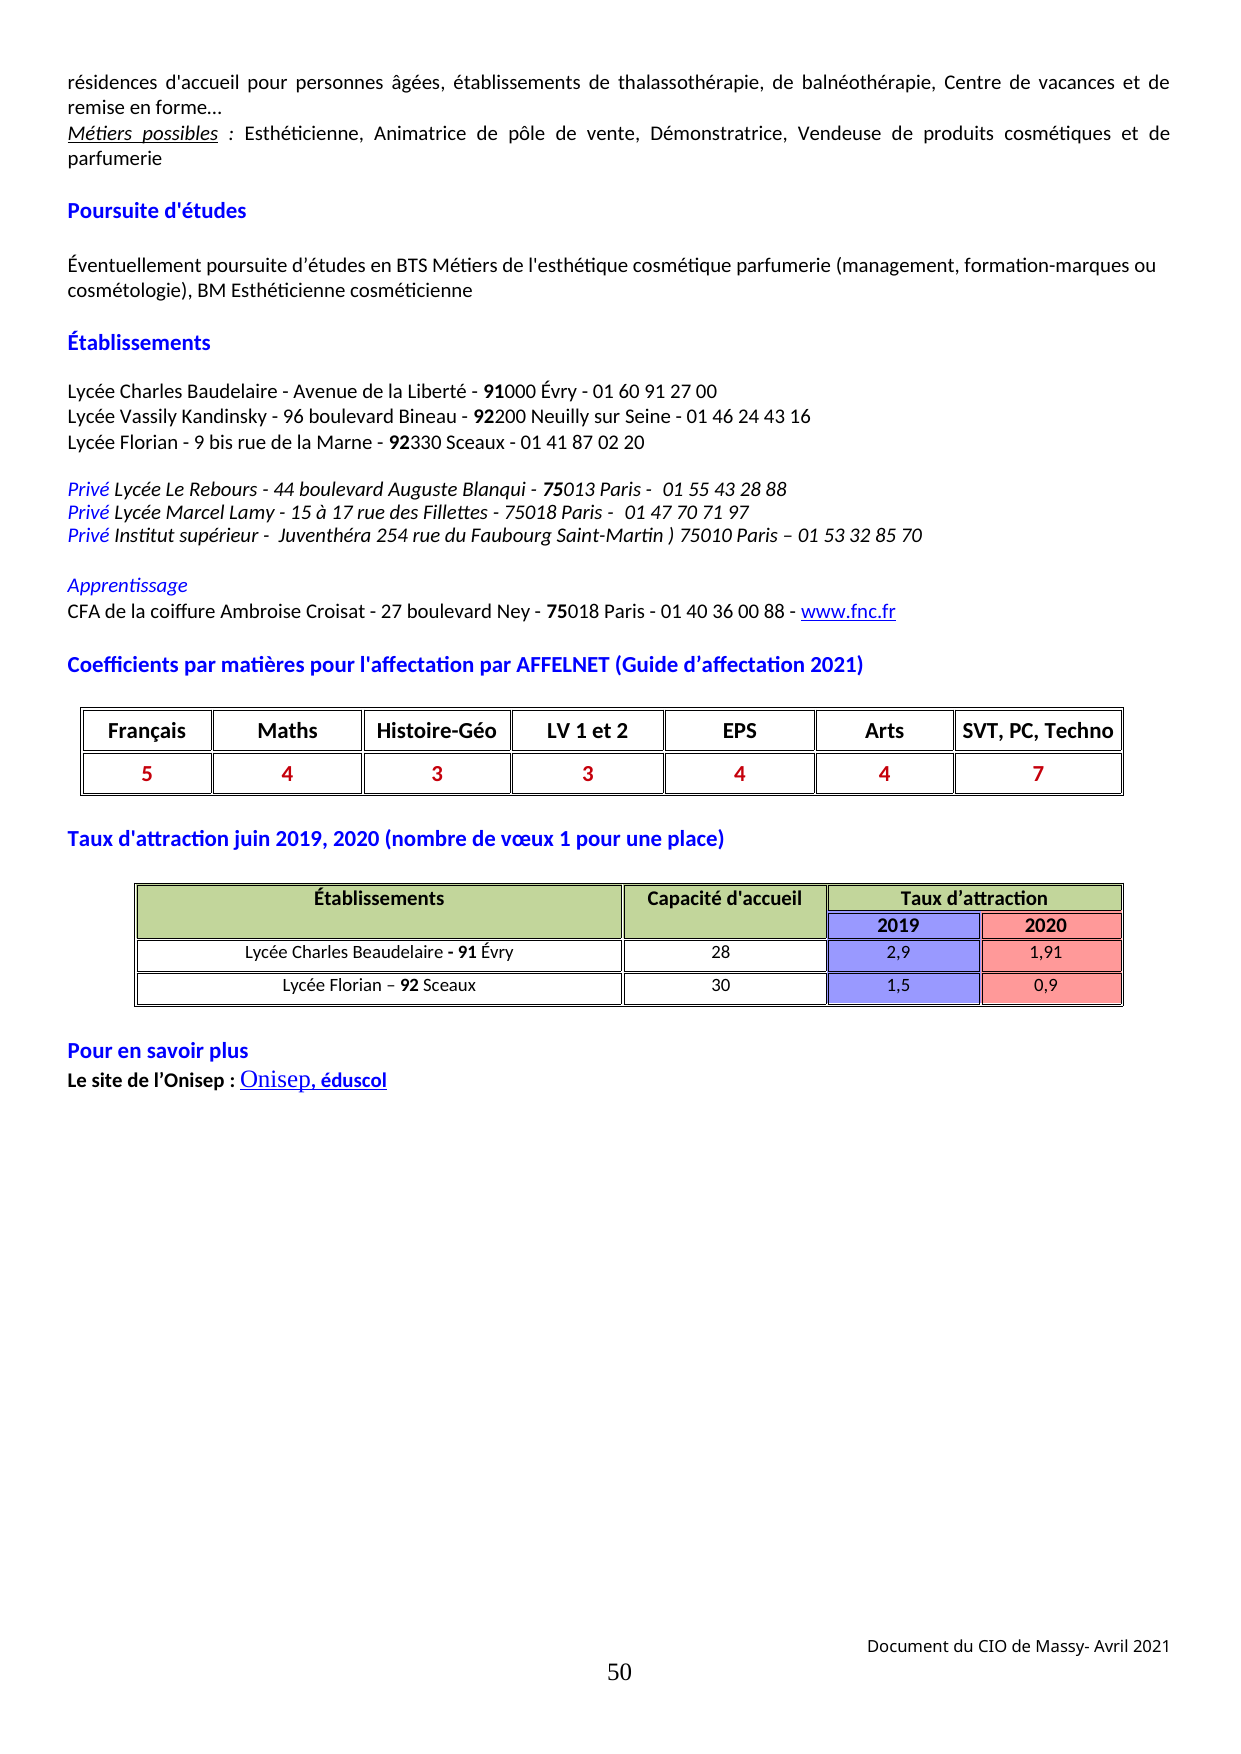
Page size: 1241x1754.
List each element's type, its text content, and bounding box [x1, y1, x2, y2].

table_cell 28 [625, 941, 826, 971]
text Taux d'attraction juin 2019, 2020 (nombre de vœux 1 pour une place) [67, 824, 1171, 852]
table_header Arts [817, 711, 953, 750]
table_header Taux d’attraction [829, 886, 1121, 910]
table_cell 2,9 [829, 941, 979, 971]
subtitle Privé Lycée Le Rebours - 44 boulevard Auguste Blanqui - 75013 Paris - 01 55 43 28 88 [67, 478, 1171, 501]
table_header SVT, PC, Techno [956, 711, 1121, 750]
table_cell 3 [513, 754, 663, 793]
table_cell 1,91 [983, 941, 1121, 971]
subtitle Établissements [67, 328, 1171, 356]
subtitle Poursuite d'études [67, 196, 1171, 224]
table_cell 4 [817, 754, 953, 793]
text Privé Lycée Marcel Lamy - 15 à 17 rue des Fillettes - 75018 Paris - 01 47 70 71 97 [67, 501, 1171, 524]
table_cell Lycée Florian – 92 Sceaux [138, 974, 621, 1003]
text CFA de la coiffure Ambroise Croisat - 27 boulevard Ney - 75018 Paris - 01 40 36 00 88 - www.fnc.fr [67, 598, 1171, 623]
table_header LV 1 et 2 [513, 711, 663, 750]
table_cell 30 [625, 974, 826, 1003]
table_cell 7 [956, 754, 1121, 793]
table_cell 5 [84, 754, 211, 793]
table_cell 3 [365, 754, 510, 793]
text Métiers possibles : Esthéticienne, Animatrice de pôle de vente, Démonstratrice, Vendeuse de produits cosmétiques et de parfumerie [67, 120, 1171, 171]
table_header Histoire-Géo [365, 711, 510, 750]
table_cell 0,9 [983, 974, 1121, 1003]
table_cell 4 [666, 754, 814, 793]
table_header EPS [666, 711, 814, 750]
table_cell 2020 [983, 914, 1121, 938]
text Lycée Florian - 9 bis rue de la Marne - 92330 Sceaux - 01 41 87 02 20 [67, 429, 1171, 454]
text Lycée Charles Baudelaire - Avenue de la Liberté - 91000 Évry - 01 60 91 27 00 [67, 378, 1171, 403]
subtitle Coefficients par matières pour l'affectation par AFFELNET (Guide d’affectation 2021) [67, 650, 1171, 678]
table_cell 1,5 [829, 974, 979, 1003]
text Éventuellement poursuite d’études en BTS Métiers de l'esthétique cosmétique parfumerie (management, formation-marques ou cosmétologie), BM Esthéticienne cosméticienne [67, 252, 1171, 303]
text Privé Institut supérieur - Juventhéra 254 rue du Faubourg Saint-Martin ) 75010 Paris – 01 53 32 85 70 [67, 524, 1171, 547]
subtitle Apprentissage [67, 573, 1171, 598]
table_cell Lycée Charles Beaudelaire - 91 Évry [138, 941, 621, 971]
text Lycée Vassily Kandinsky - 96 boulevard Bineau - 92200 Neuilly sur Seine - 01 46 24 43 16 [67, 403, 1171, 429]
table_cell 2019 [829, 914, 979, 938]
table_cell 4 [214, 754, 361, 793]
table_header Maths [214, 711, 361, 750]
list résidences d'accueil pour personnes âgées, établissements de thalassothérapie, de balnéothérapie, Centre de vacances et de remise en forme… [67, 69, 1171, 120]
text Le site de l’Onisep : Onisep, éduscol [67, 1064, 1171, 1093]
subtitle Pour en savoir plus [67, 1036, 1171, 1064]
table_header Capacité d'accueil [625, 886, 826, 938]
table_header Établissements [138, 886, 621, 938]
table_header Français [84, 711, 211, 750]
